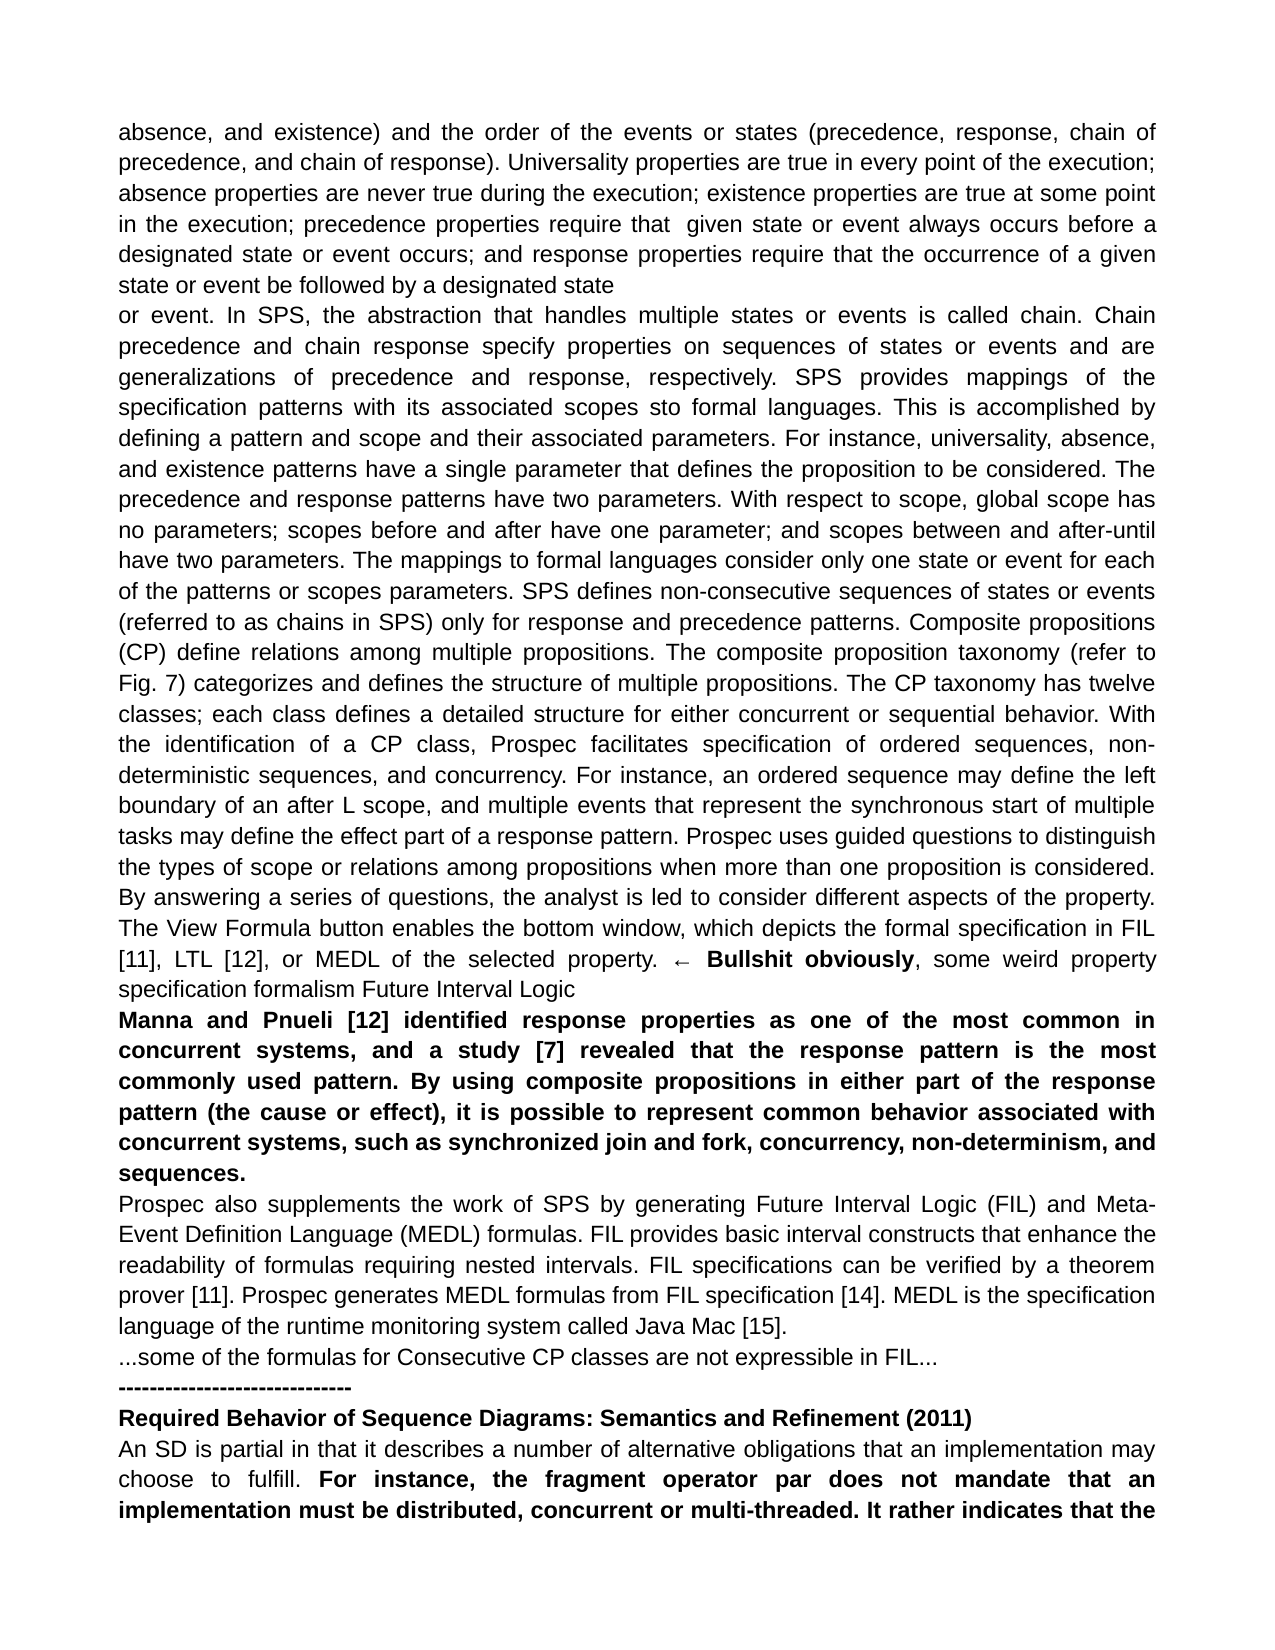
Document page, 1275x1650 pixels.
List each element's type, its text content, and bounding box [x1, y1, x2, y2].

text An SD is partial in that it describes a number of alternative obligations that an implementation may choose to fulfill. For instance, the fragment operator par does not mandate that an implementation must be distributed, concurrent or multi-threaded. It rather indicates that the [118, 1435, 1157, 1523]
text ------------------------------ [118, 1374, 1157, 1401]
text ...some of the formulas for Consecutive CP classes are not expressible in FIL... [118, 1343, 1157, 1370]
text or event. In SPS, the abstraction that handles multiple states or events is called chain. Chain precedence and chain response specify properties on sequences of states or events and are generalizations of precedence and response, respectively. SPS provides mappings of the specification patterns with its associated scopes sto formal languages. This is accomplished by defining a pattern and scope and their associated parameters. For instance, universality, absence, and existence patterns have a single parameter that defines the proposition to be considered. The precedence and response patterns have two parameters. With respect to scope, global scope has no parameters; scopes before and after have one parameter; and scopes between and after-until have two parameters. The mappings to formal languages consider only one state or event for each of the patterns or scopes parameters. SPS defines non-consecutive sequences of states or events (referred to as chains in SPS) only for response and precedence patterns. Composite propositions (CP) define relations among multiple propositions. The composite proposition taxonomy (refer to Fig. 7) categorizes and defines the structure of multiple propositions. The CP taxonomy has twelve classes; each class defines a detailed structure for either concurrent or sequential behavior. With the identification of a CP class, Prospec facilitates specification of ordered sequences, non-deterministic sequences, and concurrency. For instance, an ordered sequence may define the left boundary of an after L scope, and multiple events that represent the synchronous start of multiple tasks may define the effect part of a response pattern. Prospec uses guided questions to distinguish the types of scope or relations among propositions when more than one proposition is considered. By answering a series of questions, the analyst is led to consider different aspects of the property. The View Formula button enables the bottom window, which depicts the formal specification in FIL [11], LTL [12], or MEDL of the selected property. ← Bullshit obviously, some weird property specification formalism Future Interval Logic [118, 302, 1157, 1002]
text absence, and existence) and the order of the events or states (precedence, response, chain of precedence, and chain of response). Universality properties are true in every point of the execution; absence properties are never true during the execution; existence properties are true at some point in the execution; precedence properties require that given state or event always occurs before a designated state or event occurs; and response properties require that the occurrence of a given state or event be followed by a designated state [118, 118, 1157, 298]
text Prospec also supplements the work of SPS by generating Future Interval Logic (FIL) and Meta-Event Definition Language (MEDL) formulas. FIL provides basic interval constructs that enhance the readability of formulas requiring nested intervals. FIL specifications can be verified by a theorem prover [11]. Prospec generates MEDL formulas from FIL specification [14]. MEDL is the specification language of the runtime monitoring system called Java Mac [15]. [118, 1190, 1157, 1339]
text Required Behavior of Sequence Diagrams: Semantics and Refinement (2011) [118, 1404, 1157, 1431]
text Manna and Pnueli [12] identified response properties as one of the most common in concurrent systems, and a study [7] revealed that the response pattern is the most commonly used pattern. By using composite propositions in either part of the response pattern (the cause or effect), it is possible to represent common behavior associated with concurrent systems, such as synchronized join and fork, concurrency, non-determinism, and sequences. [118, 1006, 1157, 1186]
